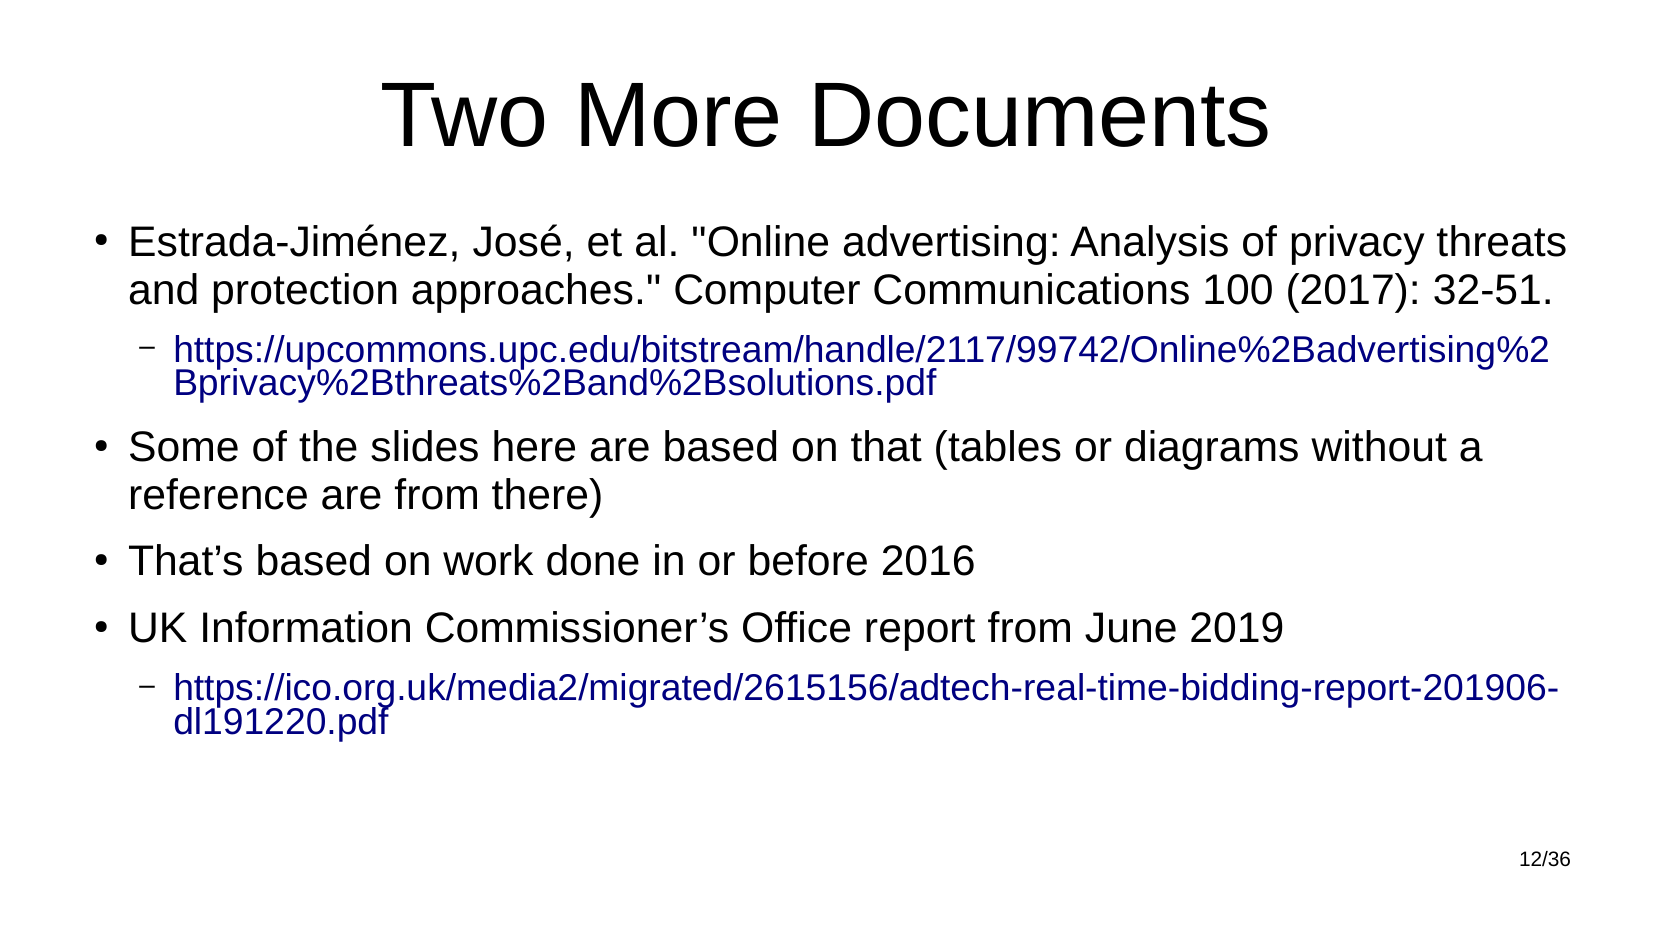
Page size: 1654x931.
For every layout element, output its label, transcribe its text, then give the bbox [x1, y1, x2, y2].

title Two More Documents [82, 37, 1571, 193]
list Estrada-Jiménez, José, et al. "Online advertising: Analysis of privacy threats and protection approaches." Computer Communications 100 (2017): 32-51. https://upcommons.upc.edu/bitstream/handle/2117/99742/Online%2Badvertising%2Bprivacy%2Bthreats%2Band%2Bsolutions.pdf Some of the slides here are based on that (tables or diagrams without a reference are from there) That’s based on work done in or before 2016 UK Information Commissioner’s Office report from June 2019 https://ico.org.uk/media2/migrated/2615156/adtech-real-time-bidding-report-201906-dl191220.pdf [82, 217, 1571, 758]
